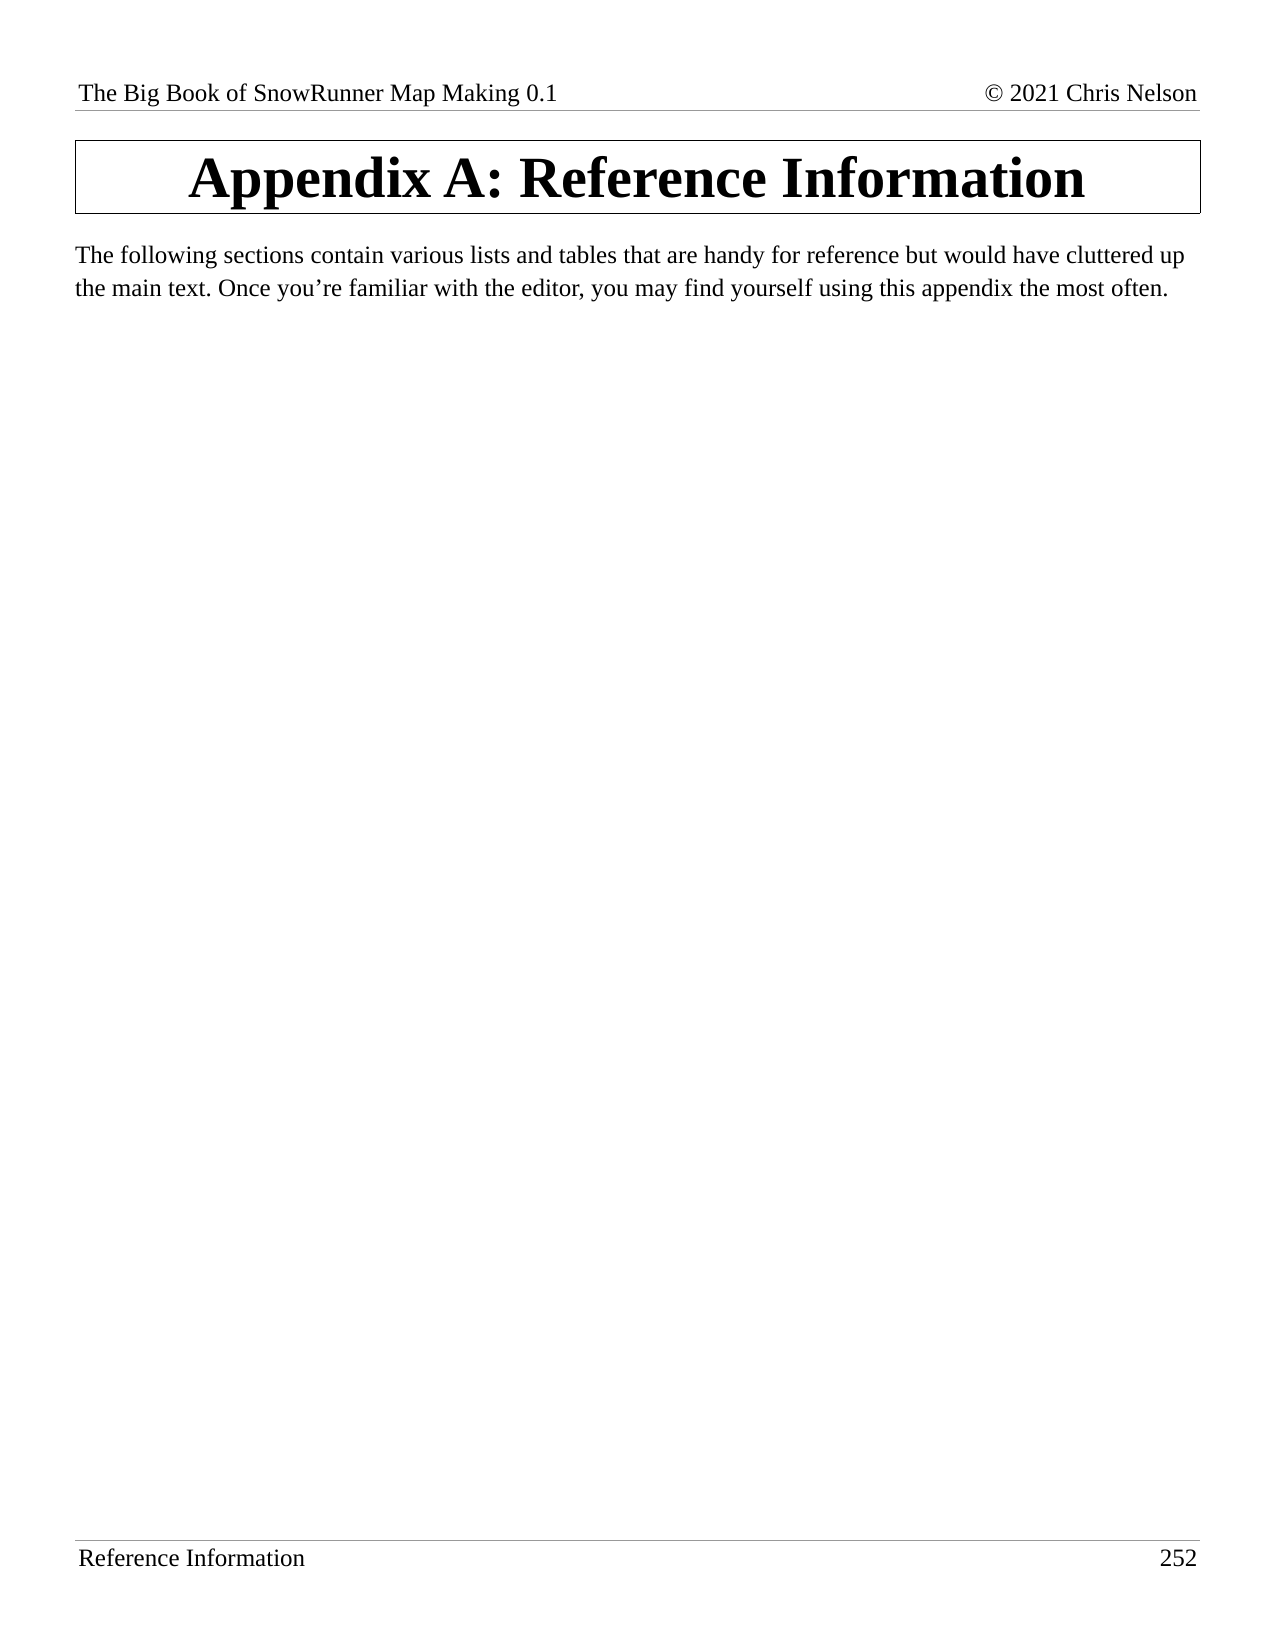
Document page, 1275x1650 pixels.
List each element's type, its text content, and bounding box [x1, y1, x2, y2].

subtitle Reference Information [76, 141, 1200, 213]
text The following sections contain various lists and tables that are handy for reference but would have cluttered up the main text. Once you’re familiar with the editor, you may find yourself using this appendix the most often. [75, 240, 1200, 302]
